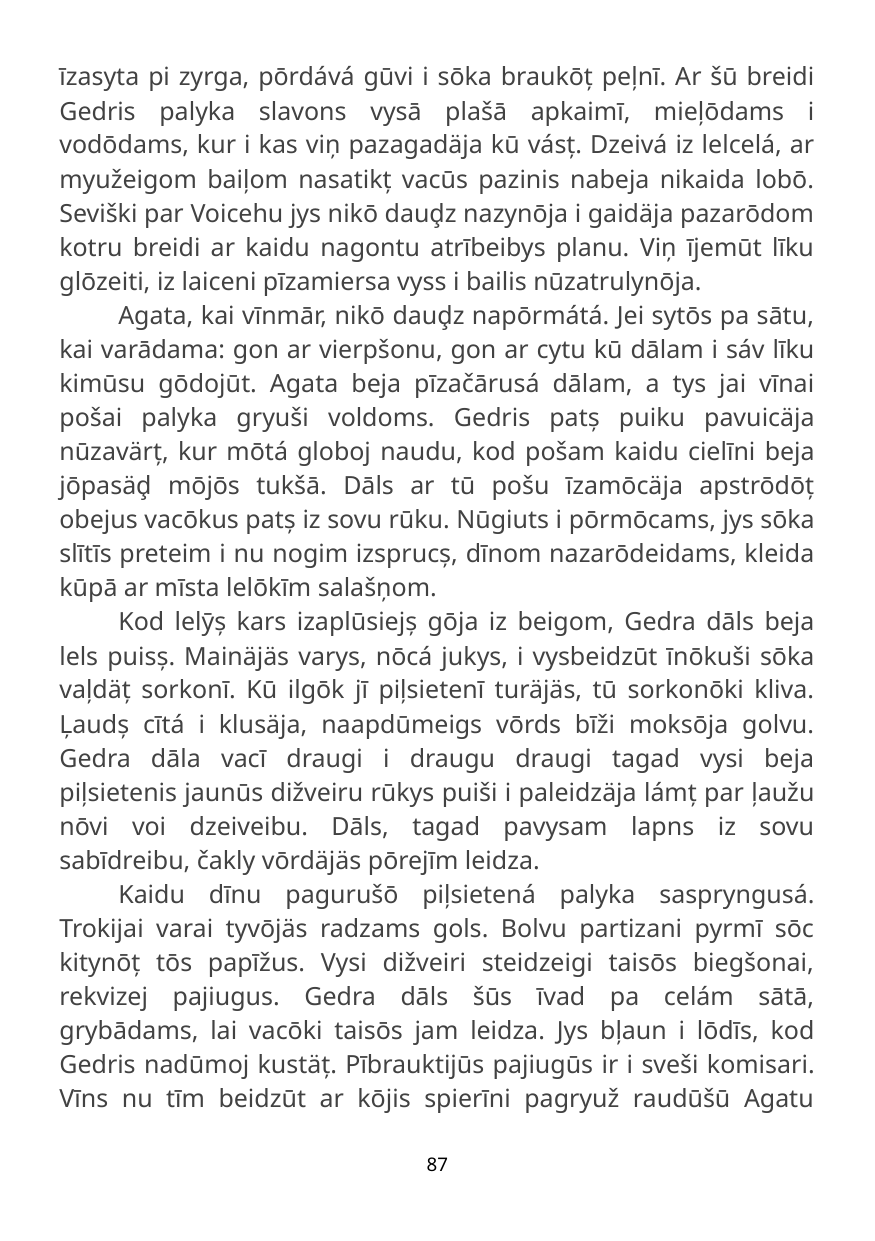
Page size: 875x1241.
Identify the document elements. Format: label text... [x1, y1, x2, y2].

text Kod lelȳș kars izaplūsiejș gōja iz beigom, Gedra dāls beja lels puisș. Mainäjäs varys, nōcá jukys, i vysbeidzūt īnōkuši sōka vaļdäț sorkonī. Kū ilgōk jī piļsietenī turäjäs, tū sorkonōki kliva. Ļaudș cītá i klusäja, naapdūmeigs vōrds bīži moksōja golvu. Gedra dāla vacī draugi i draugu draugi tagad vysi beja piļsietenis jaunūs dižveiru rūkys puiši i paleidzäja lámț par ļaužu nōvi voi dzeiveibu. Dāls, tagad pavysam lapns iz sovu sabīdreibu, čakly vōrdäjäs pōrejīm leidza. [59, 604, 815, 877]
text īzasyta pi zyrga, pōrdává gūvi i sōka braukōț peļnī. Ar šū breidi Gedris palyka slavons vysā plašā apkaimī, mieļōdams i vodōdams, kur i kas viņ pazagadäja kū vásț. Dzeivá iz lelcelá, ar myužeigom baiļom nasatikț vacūs pazinis nabeja nikaida lobō. Seviški par Voicehu jys nikō dauḑz nazynōja i gaidäja pazarōdom kotru breidi ar kaidu nagontu atrībeibys planu. Viņ ījemūt līku glōzeiti, iz laiceni pīzamiersa vyss i bailis nūzatrulynōja. [59, 59, 815, 297]
text Kaidu dīnu pagurušō piļsietená palyka saspryngusá. Trokijai varai tyvōjäs radzams gols. Bolvu partizani pyrmī sōc kitynōț tōs papīžus. Vysi dižveiri steidzeigi taisōs biegšonai, rekvizej pajiugus. Gedra dāls šūs īvad pa celám sātā, grybādams, lai vacōki taisōs jam leidza. Jys bļaun i lōdīs, kod Gedris nadūmoj kustäț. Pībrauktijūs pajiugūs ir i sveši komisari. Vīns nu tīm beidzūt ar kōjis spierīni pagryuž raudūšū Agatu [59, 877, 815, 1115]
text Agata, kai vīnmār, nikō dauḑz napōrmátá. Jei sytōs pa sātu, kai varādama: gon ar vierpšonu, gon ar cytu kū dālam i sáv līku kimūsu gōdojūt. Agata beja pīzačārusá dālam, a tys jai vīnai pošai palyka gryuši voldoms. Gedris patș puiku pavuicäja nūzavärț, kur mōtá globoj naudu, kod pošam kaidu cielīni beja jōpasäḑ mōjōs tukšā. Dāls ar tū pošu īzamōcäja apstrōdōț obejus vacōkus patș iz sovu rūku. Nūgiuts i pōrmōcams, jys sōka slītīs preteim i nu nogim izsprucș, dīnom nazarōdeidams, kleida kūpā ar mīsta lelōkīm salašņom. [59, 297, 815, 604]
